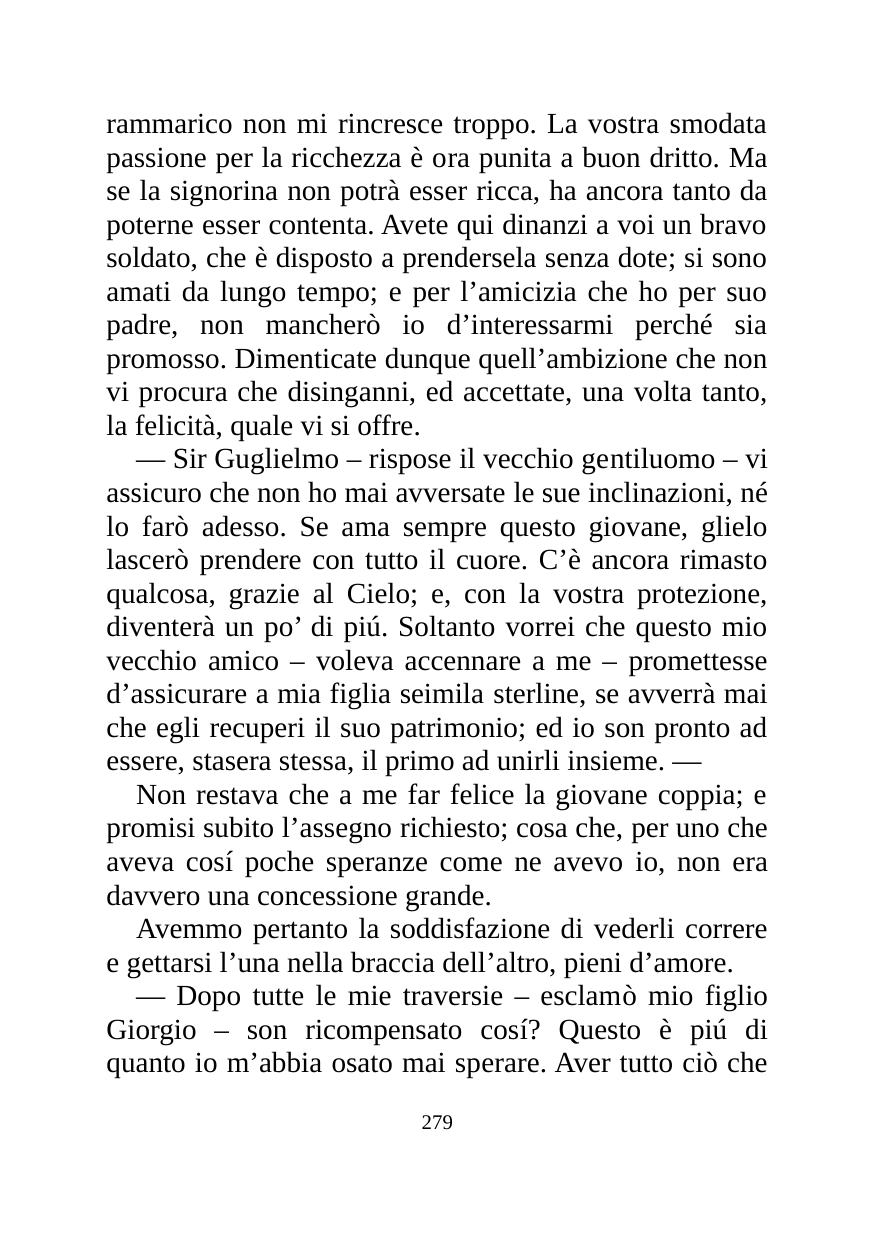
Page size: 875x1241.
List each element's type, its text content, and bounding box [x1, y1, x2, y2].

text — Sir Guglielmo ‒ rispose il vecchio gentiluomo ‒ vi assicuro che non ho mai avversate le sue inclinazioni, né lo farò adesso. Se ama sempre questo giovane, glielo lascerò prendere con tutto il cuore. C’è ancora rimasto qualcosa, grazie al Cielo; e, con la vostra protezione, diventerà un po’ di piú. Soltanto vorrei che questo mio vecchio amico ‒ voleva accennare a me ‒ promettesse d’assicurare a mia figlia seimila sterline, se avverrà mai che egli recuperi il suo patrimonio; ed io son pronto ad essere, stasera stessa, il primo ad unirli insieme. — [106, 442, 768, 777]
text Non restava che a me far felice la giovane coppia; e promisi subito l’assegno richiesto; cosa che, per uno che aveva cosí poche speranze come ne avevo io, non era davvero una concessione grande. [106, 777, 768, 911]
text — Dopo tutte le mie traversie ‒ esclamò mio figlio Giorgio ‒ son ricompensato cosí? Questo è piú di quanto io m’abbia osato mai sperare. Aver tutto ciò che [106, 978, 768, 1079]
text Avemmo pertanto la soddisfazione di vederli correre e gettarsi l’una nella braccia dell’altro, pieni d’amore. [106, 911, 768, 978]
text rammarico non mi rincresce troppo. La vostra smodata passione per la ricchezza è ora punita a buon dritto. Ma se la signorina non potrà esser ricca, ha ancora tanto da poterne esser contenta. Avete qui dinanzi a voi un bravo soldato, che è disposto a prendersela senza dote; si sono amati da lungo tempo; e per l’amicizia che ho per suo padre, non mancherò io d’interessarmi perché sia promosso. Dimenticate dunque quell’ambizione che non vi procura che disinganni, ed accettate, una volta tanto, la felicità, quale vi si offre. [106, 106, 768, 442]
